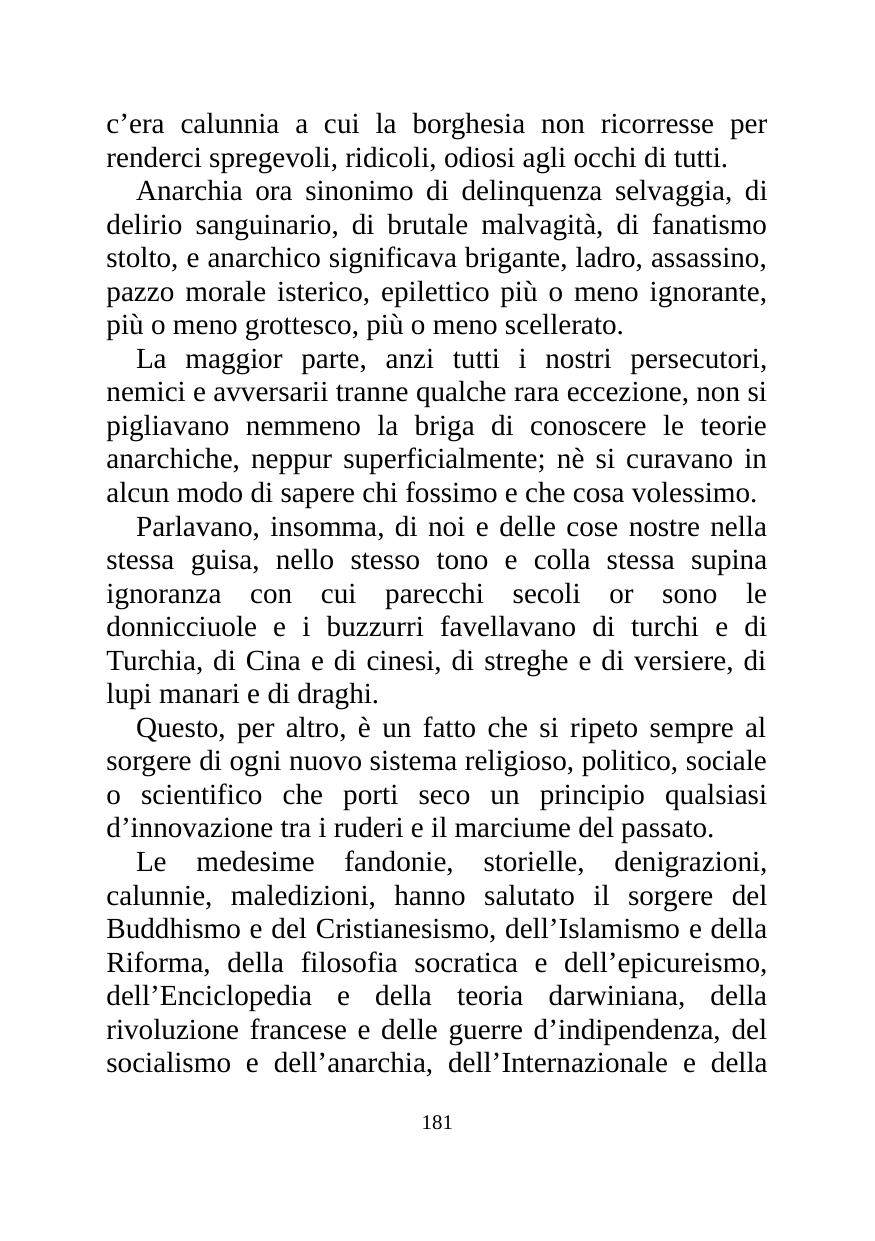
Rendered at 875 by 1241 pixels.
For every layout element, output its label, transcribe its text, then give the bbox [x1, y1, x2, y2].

text Anarchia ora sinonimo di delinquenza selvaggia, di delirio sanguinario, di brutale malvagità, di fanatismo stolto, e anarchico significava brigante, ladro, assassino, pazzo morale isterico, epilettico più o meno ignorante, più o meno grottesco, più o meno scellerato. [106, 173, 768, 341]
text Parlavano, insomma, di noi e delle cose nostre nella stessa guisa, nello stesso tono e colla stessa supina ignoranza con cui parecchi secoli or sono le donnicciuole e i buzzurri favellavano di turchi e di Turchia, di Cina e di cinesi, di streghe e di versiere, di lupi manari e di draghi. [106, 509, 768, 710]
text Questo, per altro, è un fatto che si ripeto sempre al sorgere di ogni nuovo sistema religioso, politico, sociale o scientifico che porti seco un principio qualsiasi d’innovazione tra i ruderi e il marciume del passato. [106, 710, 768, 844]
text Le medesime fandonie, storielle, denigrazioni, calunnie, maledizioni, hanno salutato il sorgere del Buddhismo e del Cristianesismo, dell’Islamismo e della Riforma, della filosofia socratica e dell’epicureismo, dell’Enciclopedia e della teoria darwiniana, della rivoluzione francese e delle guerre d’indipendenza, del socialismo e dell’anarchia, dell’Internazionale e della [106, 844, 768, 1079]
text c’era calunnia a cui la borghesia non ricorresse per renderci spregevoli, ridicoli, odiosi agli occhi di tutti. [106, 106, 768, 173]
text La maggior parte, anzi tutti i nostri persecutori, nemici e avversarii tranne qualche rara eccezione, non si pigliavano nemmeno la briga di conoscere le teorie anarchiche, neppur superficialmente; nè si curavano in alcun modo di sapere chi fossimo e che cosa volessimo. [106, 341, 768, 509]
